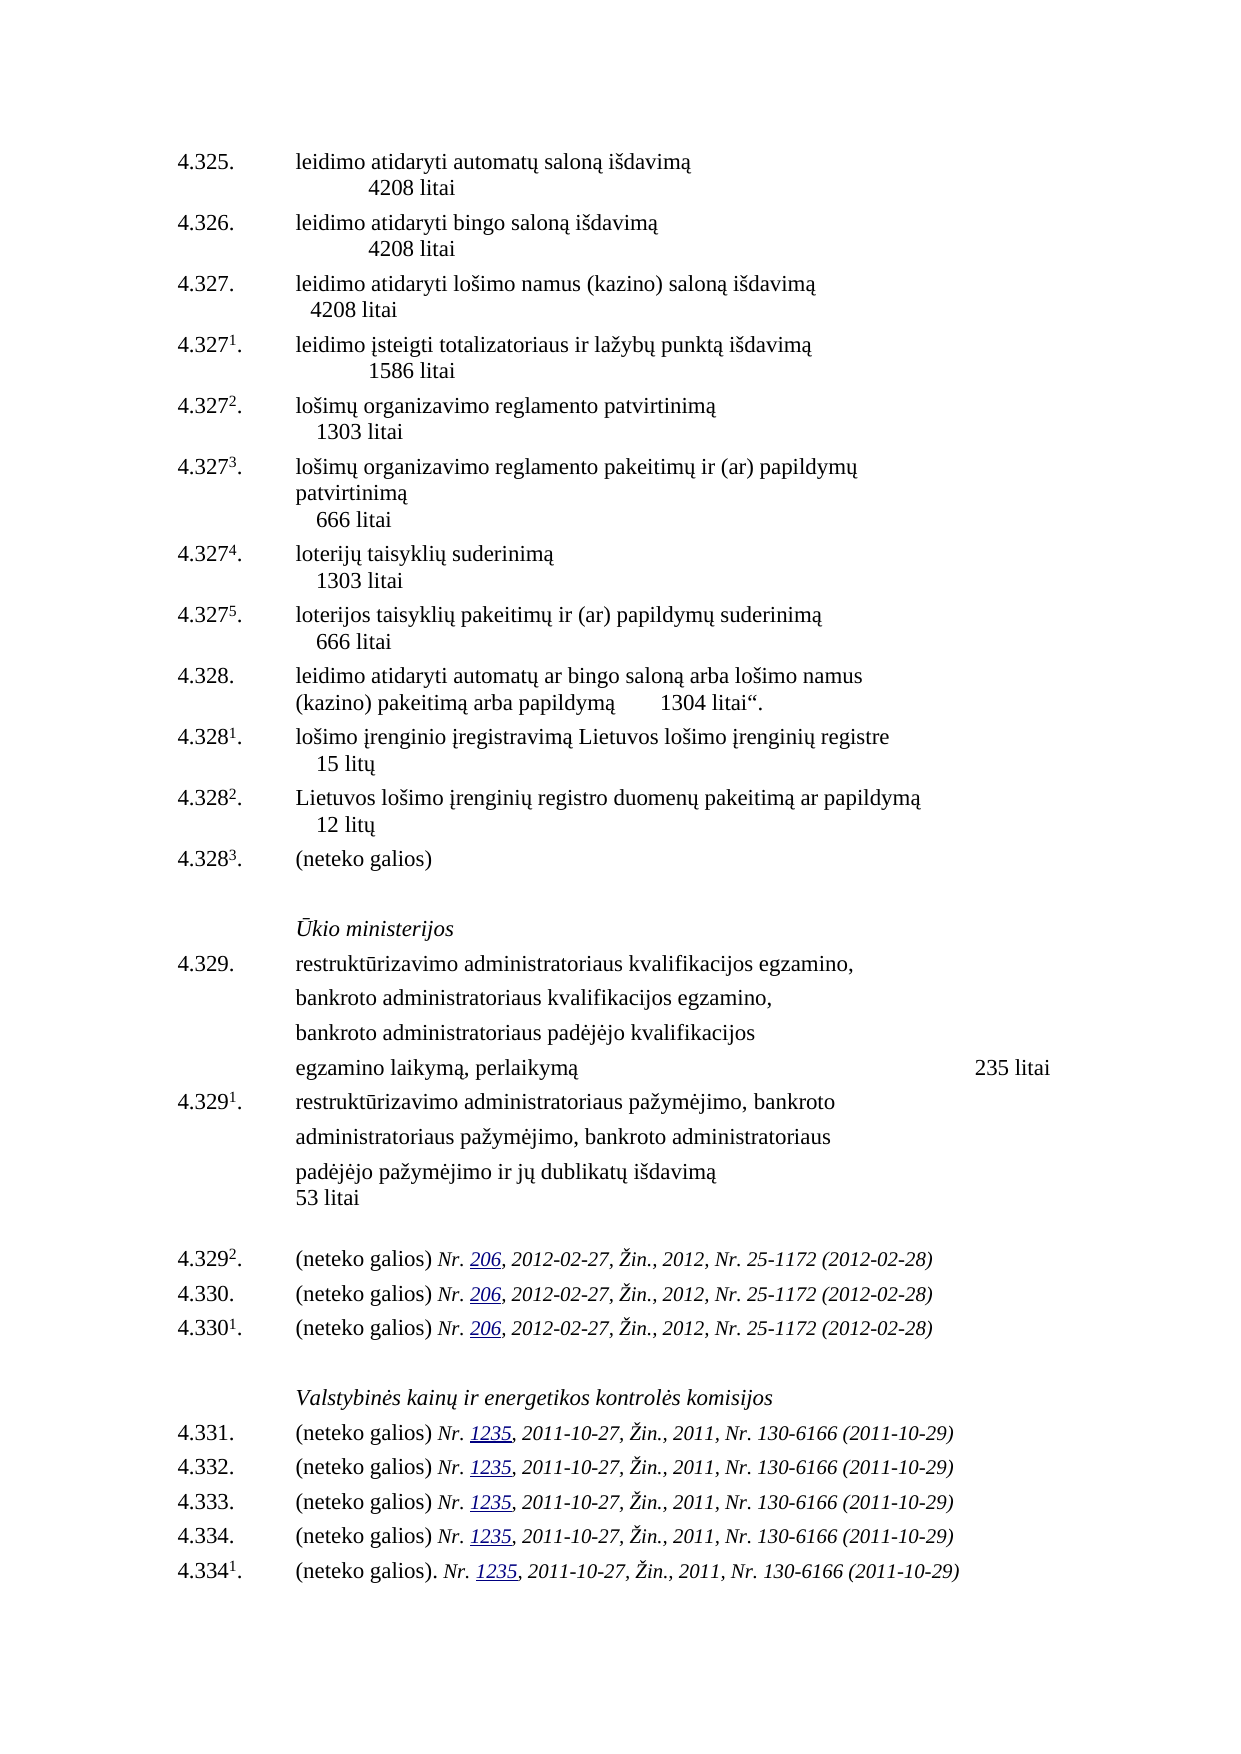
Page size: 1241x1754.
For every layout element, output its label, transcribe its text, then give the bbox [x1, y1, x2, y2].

text 4.3341. (neteko galios). Nr. 1235, 2011-10-27, Žin., 2011, Nr. 130-6166 (2011-10-29) [177, 1557, 1122, 1584]
text 4.329. restruktūrizavimo administratoriaus kvalifikacijos egzamino, [177, 949, 1122, 976]
text 4.332. (neteko galios) Nr. 1235, 2011-10-27, Žin., 2011, Nr. 130-6166 (2011-10-29) [177, 1453, 1122, 1479]
text 4.3272. lošimų organizavimo reglamento patvirtinimą 1303 litai [177, 392, 930, 444]
text 4.3291. restruktūrizavimo administratoriaus pažymėjimo, bankroto [177, 1088, 945, 1115]
text Ūkio ministerijos [177, 915, 945, 941]
text 4.3281. lošimo įrenginio įregistravimą Lietuvos lošimo įrenginių registre 15 litų [177, 723, 930, 776]
text 4.3292. (neteko galios) Nr. 206, 2012-02-27, Žin., 2012, Nr. 25-1172 (2012-02-28) [177, 1245, 1122, 1271]
text 4.3275. loterijos taisyklių pakeitimų ir (ar) papildymų suderinimą 666 litai [177, 601, 930, 654]
text administratoriaus pažymėjimo, bankroto administratoriaus [177, 1123, 945, 1149]
text bankroto administratoriaus kvalifikacijos egzamino, [177, 984, 1122, 1011]
text 4.325. leidimo atidaryti automatų saloną išdavimą 4208 litai [177, 148, 930, 200]
text 4.334. (neteko galios) Nr. 1235, 2011-10-27, Žin., 2011, Nr. 130-6166 (2011-10-29) [177, 1523, 1122, 1549]
text 4.3301. (neteko galios) Nr. 206, 2012-02-27, Žin., 2012, Nr. 25-1172 (2012-02-28) [177, 1314, 1122, 1341]
text 4.331. (neteko galios) Nr. 1235, 2011-10-27, Žin., 2011, Nr. 130-6166 (2011-10-29) [177, 1418, 1122, 1445]
text egzamino laikymą, perlaikymą 235 litai [177, 1054, 1122, 1080]
text 4.3271. leidimo įsteigti totalizatoriaus ir lažybų punktą išdavimą 1586 litai [177, 331, 930, 383]
text 4.330. (neteko galios) Nr. 206, 2012-02-27, Žin., 2012, Nr. 25-1172 (2012-02-28) [177, 1280, 1122, 1306]
text 4.327. leidimo atidaryti lošimo namus (kazino) saloną išdavimą 4208 litai [177, 270, 930, 322]
text padėjėjo pažymėjimo ir jų dublikatų išdavimą 53 litai [177, 1158, 945, 1237]
text 4.333. (neteko galios) Nr. 1235, 2011-10-27, Žin., 2011, Nr. 130-6166 (2011-10-29) [177, 1488, 1122, 1514]
text 4.3274. loterijų taisyklių suderinimą 1303 litai [177, 540, 930, 593]
text 4.328. leidimo atidaryti automatų ar bingo saloną arba lošimo namus (kazino) pakeitimą arba papildymą 1304 litai“. [177, 662, 930, 715]
text 4.3282. Lietuvos lošimo įrenginių registro duomenų pakeitimą ar papildymą 12 litų [177, 784, 930, 837]
text 4.3283. (neteko galios) [177, 846, 945, 872]
text 4.326. leidimo atidaryti bingo saloną išdavimą 4208 litai [177, 209, 930, 261]
text 4.3273. lošimų organizavimo reglamento pakeitimų ir (ar) papildymų patvirtinimą 666 litai [177, 453, 930, 532]
text bankroto administratoriaus padėjėjo kvalifikacijos [177, 1019, 1122, 1045]
text Valstybinės kainų ir energetikos kontrolės komisijos [177, 1384, 945, 1410]
